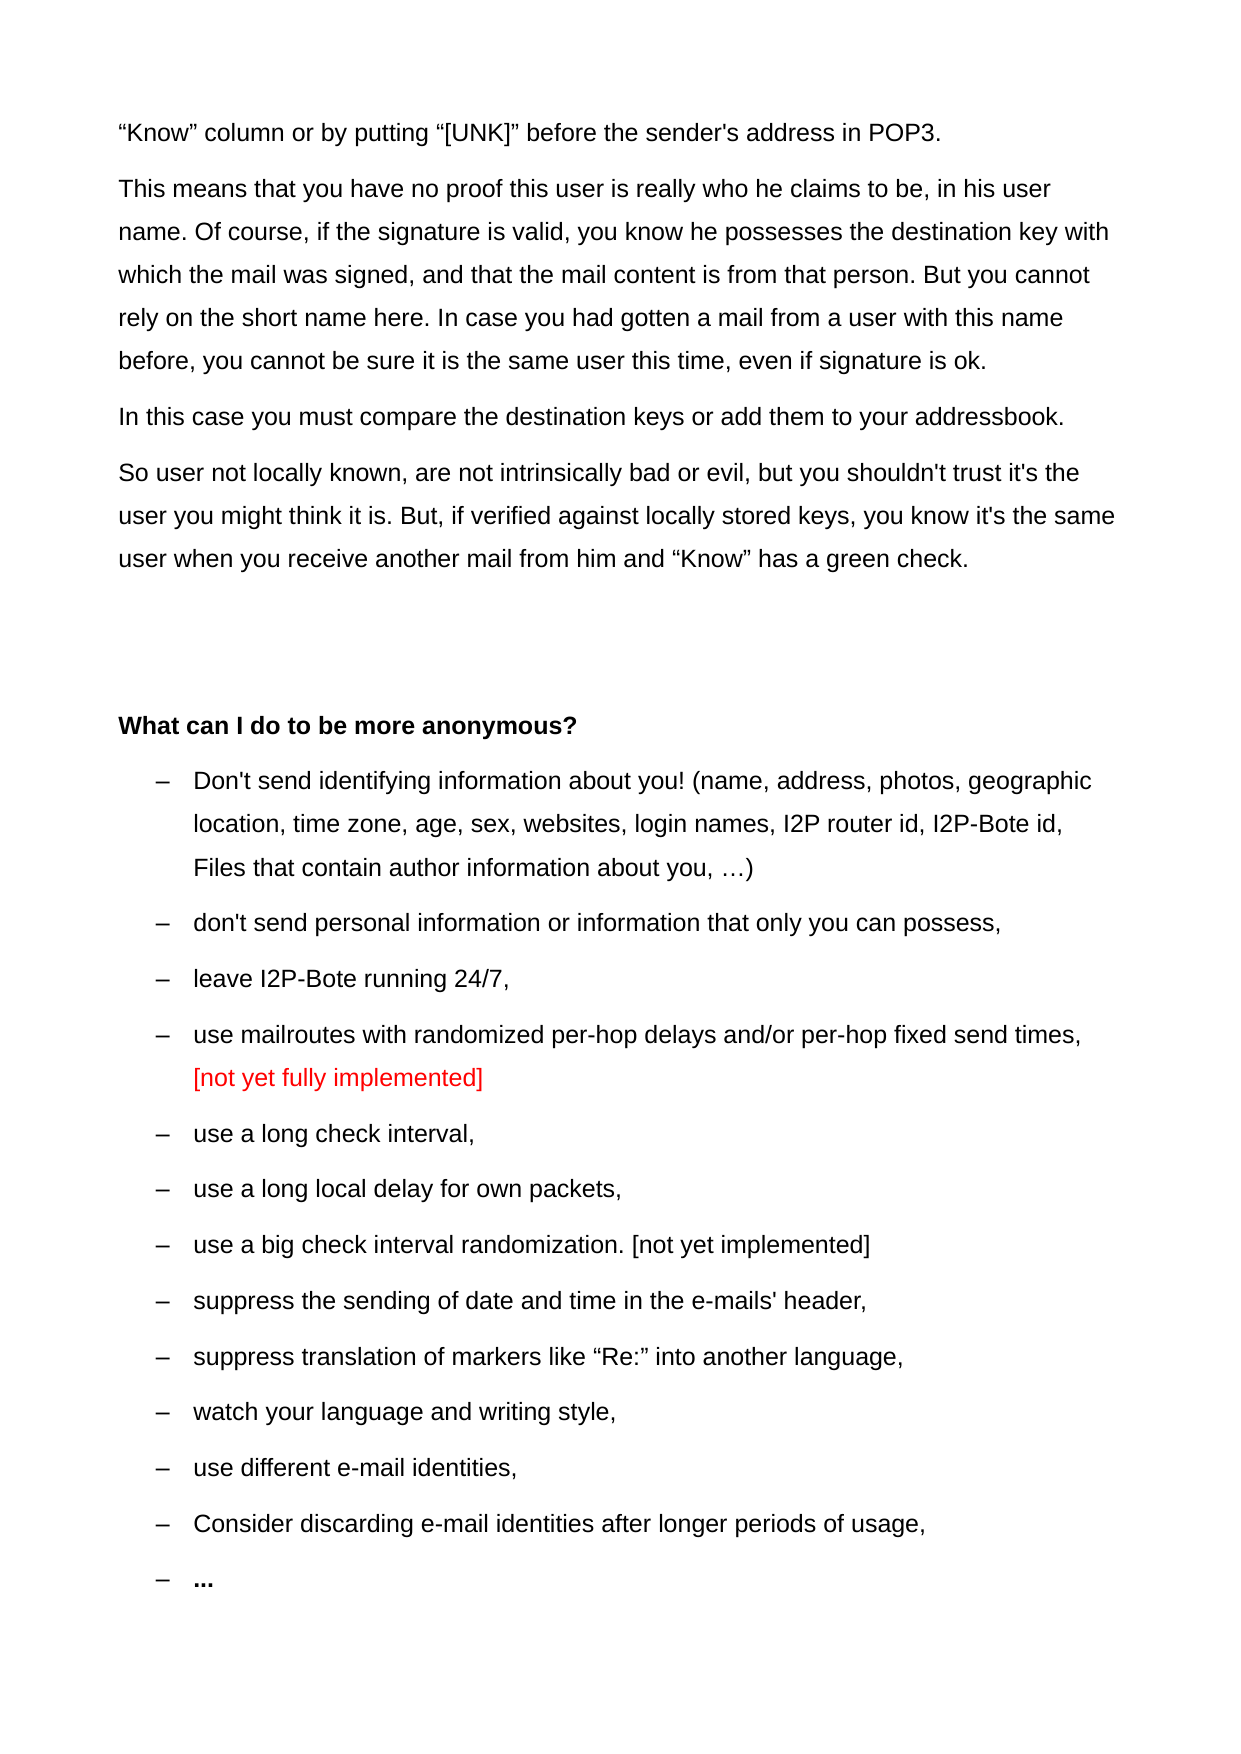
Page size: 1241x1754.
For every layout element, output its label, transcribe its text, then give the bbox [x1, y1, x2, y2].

text What can I do to be more anonymous? [118, 711, 1122, 739]
list suppress translation of markers like “Re:” into another language, [156, 1341, 1122, 1370]
list Consider discarding e-mail identities after longer periods of usage, [156, 1509, 1122, 1537]
text This means that you have no proof this user is really who he claims to be, in his user name. Of course, if the signature is valid, you know he possesses the destination key with which the mail was signed, and that the mail content is from that person. But you cannot rely on the short name here. In case you had gotten a mail from a user with this name before, you cannot be sure it is the same user this time, even if signature is ok. [118, 174, 1122, 375]
text So user not locally known, are not intrinsically bad or evil, but you shouldn't trust it's the user you might think it is. But, if verified against locally stored keys, you know it's the same user when you receive another mail from him and “Know” has a green check. [118, 457, 1122, 572]
list use different e-mail identities, [156, 1453, 1122, 1482]
list leave I2P-Bote running 24/7, [156, 964, 1122, 993]
list watch your language and writing style, [156, 1397, 1122, 1426]
text “Know” column or by putting “[UNK]” before the sender's address in POP3. [118, 118, 1122, 147]
list suppress the sending of date and time in the e-mails' header, [156, 1286, 1122, 1314]
list use a big check interval randomization. [not yet implemented] [156, 1230, 1122, 1259]
list use a long check interval, [156, 1118, 1122, 1147]
text In this case you must compare the destination keys or add them to your addressbook. [118, 402, 1122, 431]
list ... [156, 1564, 1122, 1593]
list don't send personal information or information that only you can possess, [156, 908, 1122, 937]
list use mailroutes with randomized per-hop delays and/or per-hop fixed send times, [not yet fully implemented] [156, 1020, 1122, 1092]
list use a long local delay for own packets, [156, 1174, 1122, 1203]
list Don't send identifying information about you! (name, address, photos, geographic location, time zone, age, sex, websites, login names, I2P router id, I2P-Bote id, Files that contain author information about you, …) [156, 766, 1122, 881]
